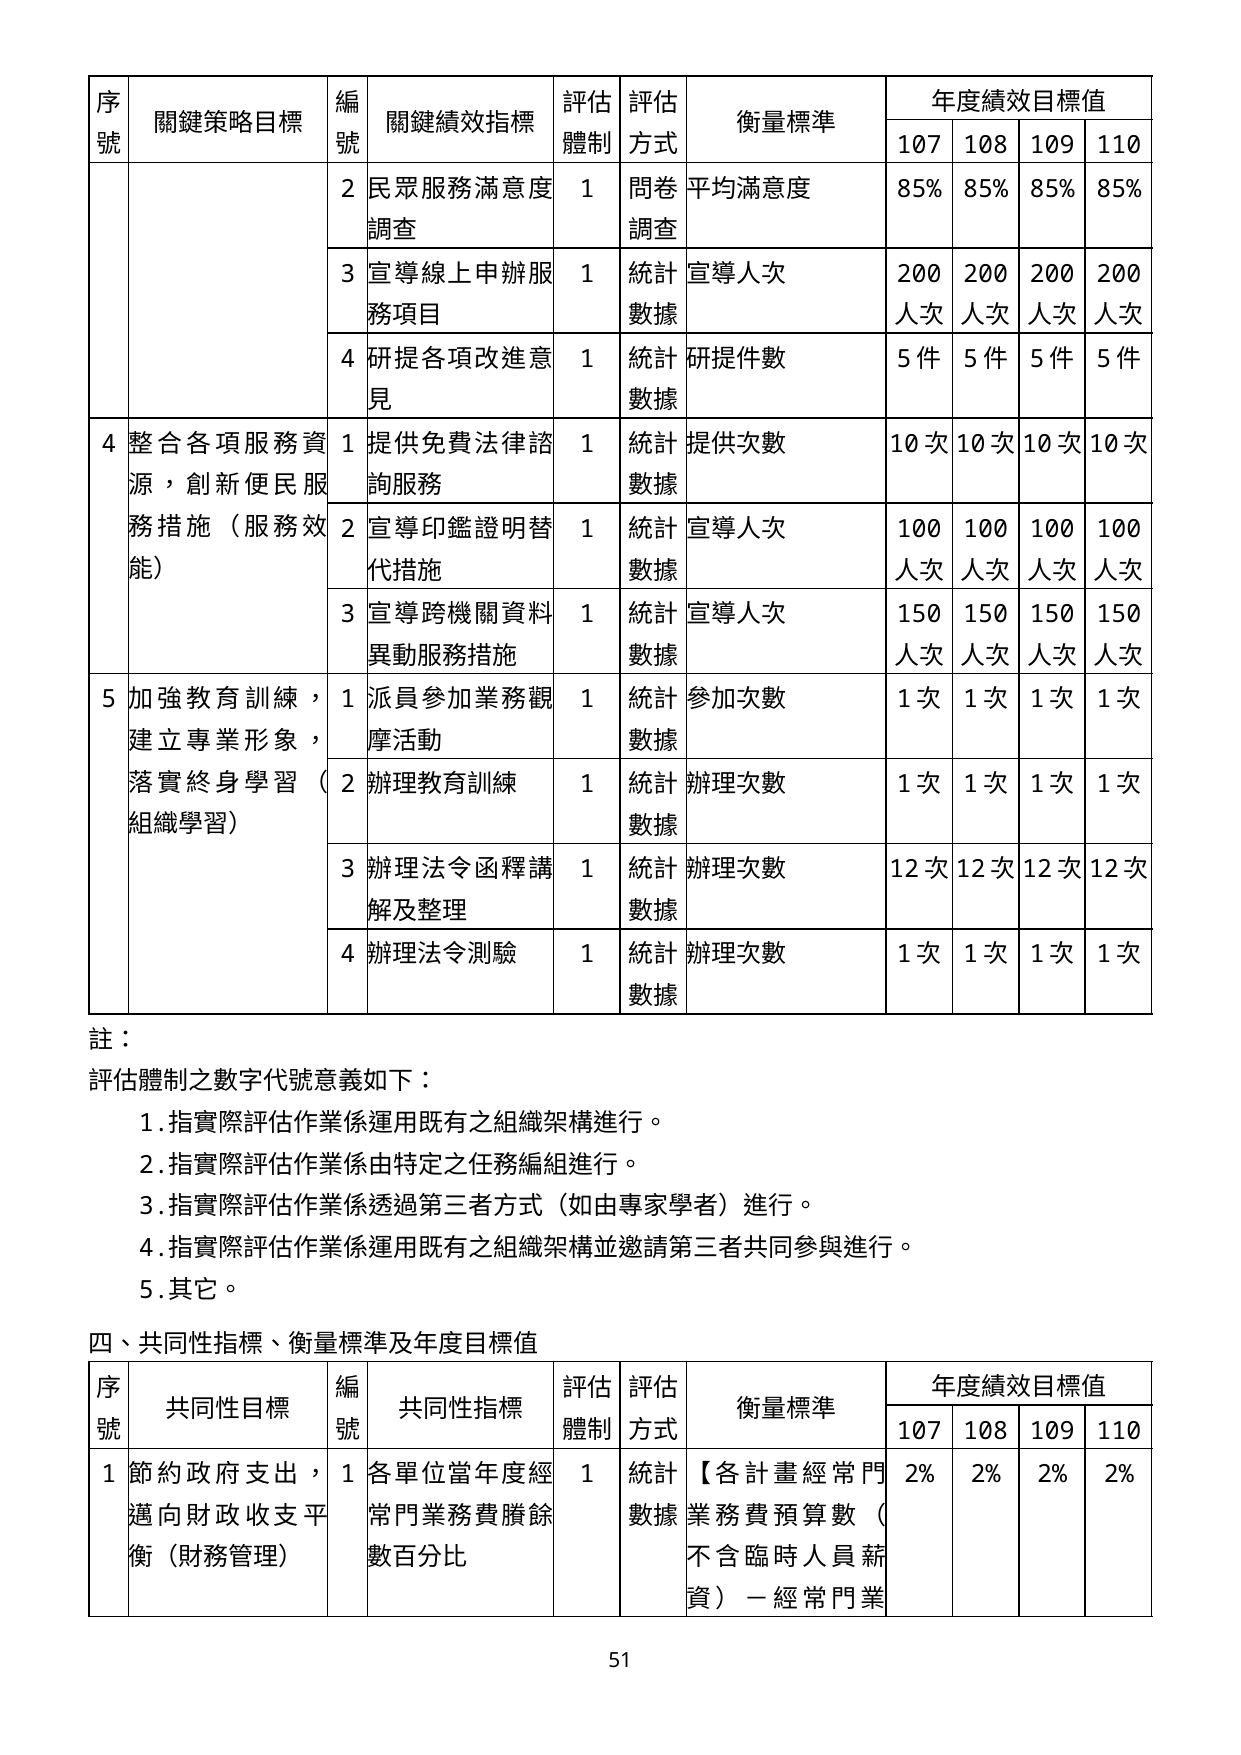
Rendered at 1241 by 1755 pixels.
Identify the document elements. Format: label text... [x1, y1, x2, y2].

table_cell 統計數據 [621, 930, 686, 1013]
table_cell 辦理教育訓練 [368, 759, 553, 843]
table_cell 問卷調查 [621, 163, 686, 247]
table_cell 100人次 [1086, 504, 1151, 587]
table_cell 108 [953, 1406, 1018, 1447]
table_cell 宣導人次 [687, 504, 885, 587]
table_cell 提供次數 [687, 419, 885, 502]
table_header 衡量標準 [687, 77, 885, 162]
table_cell 100人次 [1020, 504, 1084, 587]
table_cell 200人次 [1020, 249, 1084, 332]
table_header 關鍵績效指標 [368, 77, 553, 162]
table_cell 宣導人次 [687, 249, 885, 332]
table_header 編號 [328, 1362, 367, 1447]
table_header 共同性指標 [368, 1362, 553, 1447]
table_cell 107 [887, 120, 952, 162]
table_cell 辦理次數 [687, 930, 885, 1013]
table_cell 150人次 [1086, 589, 1151, 672]
table_cell 85% [953, 163, 1018, 247]
table_cell 100人次 [953, 504, 1018, 587]
table_cell 150人次 [1020, 589, 1084, 672]
table_cell 1次 [1086, 759, 1151, 843]
table_cell 150人次 [887, 589, 952, 672]
table_cell 1次 [1020, 674, 1084, 758]
table_header 評估體制 [554, 1362, 619, 1447]
table_cell 5件 [953, 334, 1018, 417]
table_cell 2 [328, 759, 367, 843]
table_cell 1次 [1086, 674, 1151, 758]
table_cell 1 [328, 419, 367, 502]
table_cell 宣導印鑑證明替代措施 [368, 504, 553, 587]
table_cell 1次 [1020, 759, 1084, 843]
table_cell 85% [887, 163, 952, 247]
table_cell 2 [328, 163, 367, 247]
table_cell 85% [1020, 163, 1084, 247]
table_cell 12次 [1086, 844, 1151, 928]
table_cell 109 [1020, 120, 1084, 162]
text 四、共同性指標、衡量標準及年度目標值 [89, 1319, 1152, 1361]
table_cell 1 [554, 334, 619, 417]
text 3.指實際評估作業係透過第三者方式（如由專家學者）進行。 [89, 1181, 1152, 1223]
table_cell 2% [887, 1449, 952, 1616]
table_cell 1次 [1086, 930, 1151, 1013]
table_cell 統計數據 [621, 1449, 686, 1616]
table_cell 宣導跨機關資料異動服務措施 [368, 589, 553, 672]
text 4.指實際評估作業係運用既有之組織架構並邀請第三者共同參與進行。 [89, 1223, 1152, 1265]
table_cell 派員參加業務觀摩活動 [368, 674, 553, 758]
table_cell 1次 [953, 759, 1018, 843]
table_cell [90, 163, 128, 417]
table_cell [129, 163, 327, 417]
table_header 評估方式 [621, 1362, 686, 1447]
table_cell 宣導人次 [687, 589, 885, 672]
table_header 衡量標準 [687, 1362, 885, 1447]
table_cell 4 [328, 930, 367, 1013]
table_cell 2% [1086, 1449, 1151, 1616]
table_cell 統計數據 [621, 759, 686, 843]
table_cell 整合各項服務資源，創新便民服務措施（服務效能） [129, 419, 327, 672]
table_cell 節約政府支出，邁向財政收支平衡（財務管理） [129, 1449, 327, 1616]
table_cell 4 [328, 334, 367, 417]
table_header 評估方式 [621, 77, 686, 162]
table_cell 1次 [953, 674, 1018, 758]
table_cell 統計數據 [621, 674, 686, 758]
text 1.指實際評估作業係運用既有之組織架構進行。 [89, 1098, 1152, 1140]
table_cell 2% [1020, 1449, 1084, 1616]
table_cell 辦理法令測驗 [368, 930, 553, 1013]
table_cell 100人次 [887, 504, 952, 587]
table_cell 1次 [953, 930, 1018, 1013]
table_cell 3 [328, 844, 367, 928]
table_cell 1 [90, 1449, 128, 1616]
text 註： [89, 1015, 1152, 1056]
text 評估體制之數字代號意義如下： [89, 1056, 1152, 1098]
table_cell 10次 [1020, 419, 1084, 502]
table_cell 研提各項改進意見 [368, 334, 553, 417]
table_cell 1次 [1020, 930, 1084, 1013]
table_cell 200人次 [887, 249, 952, 332]
table_cell 統計數據 [621, 419, 686, 502]
table_cell 1 [554, 419, 619, 502]
table_header 序號 [90, 1362, 128, 1447]
table_cell 【各計畫經常門業務費預算數（不含臨時人員薪資）－經常門業 [687, 1449, 885, 1616]
table_cell 民眾服務滿意度調查 [368, 163, 553, 247]
table_cell 5 [90, 674, 128, 1013]
table_header 共同性目標 [129, 1362, 327, 1447]
table_cell 研提件數 [687, 334, 885, 417]
table_cell 1次 [887, 674, 952, 758]
table_cell 統計數據 [621, 844, 686, 928]
table_cell 統計數據 [621, 504, 686, 587]
table_cell 2% [953, 1449, 1018, 1616]
table_header 編號 [328, 77, 367, 162]
table_cell 平均滿意度 [687, 163, 885, 247]
table_cell 200人次 [953, 249, 1018, 332]
table_cell 12次 [887, 844, 952, 928]
text 5.其它。 [89, 1265, 1152, 1306]
table_cell 10次 [1086, 419, 1151, 502]
table_header 年度績效目標值 [887, 1362, 1151, 1404]
table_cell 辦理法令函釋講解及整理 [368, 844, 553, 928]
table_cell 1 [554, 930, 619, 1013]
table_cell 統計數據 [621, 589, 686, 672]
table_cell 1 [554, 674, 619, 758]
table_cell 加強教育訓練，建立專業形象，落實終身學習（組織學習） [129, 674, 327, 1013]
table_cell 1 [554, 589, 619, 672]
table_cell 統計數據 [621, 334, 686, 417]
table_cell 107 [887, 1406, 952, 1447]
table_cell 1 [554, 759, 619, 843]
table_cell 各單位當年度經常門業務費賸餘數百分比 [368, 1449, 553, 1616]
table_cell 1 [554, 249, 619, 332]
table_cell 110 [1086, 120, 1151, 162]
table_cell 辦理次數 [687, 844, 885, 928]
table_header 關鍵策略目標 [129, 77, 327, 162]
table_cell 85% [1086, 163, 1151, 247]
table_cell 10次 [887, 419, 952, 502]
table_cell 1 [554, 163, 619, 247]
table_cell 200人次 [1086, 249, 1151, 332]
table_cell 1 [554, 1449, 619, 1616]
table_cell 1 [554, 504, 619, 587]
table_cell 12次 [1020, 844, 1084, 928]
table_cell 1 [328, 674, 367, 758]
table_cell 5件 [1020, 334, 1084, 417]
table_cell 統計數據 [621, 249, 686, 332]
table_cell 1 [328, 1449, 367, 1616]
table_cell 1次 [887, 759, 952, 843]
table_cell 宣導線上申辦服務項目 [368, 249, 553, 332]
table_cell 1 [554, 844, 619, 928]
table_cell 1次 [887, 930, 952, 1013]
table_cell 3 [328, 589, 367, 672]
table_header 評估體制 [554, 77, 619, 162]
table_cell 提供免費法律諮詢服務 [368, 419, 553, 502]
table_header 年度績效目標值 [887, 77, 1151, 118]
table_cell 辦理次數 [687, 759, 885, 843]
table_cell 110 [1086, 1406, 1151, 1447]
table_header 序號 [90, 77, 128, 162]
table_cell 參加次數 [687, 674, 885, 758]
table_cell 5件 [887, 334, 952, 417]
table_cell 2 [328, 504, 367, 587]
table_cell 150人次 [953, 589, 1018, 672]
table_cell 3 [328, 249, 367, 332]
table_cell 10次 [953, 419, 1018, 502]
table_cell 108 [953, 120, 1018, 162]
table_cell 12次 [953, 844, 1018, 928]
table_cell 4 [90, 419, 128, 672]
table_cell 109 [1020, 1406, 1084, 1447]
table_cell 5件 [1086, 334, 1151, 417]
text 2.指實際評估作業係由特定之任務編組進行。 [89, 1140, 1152, 1181]
